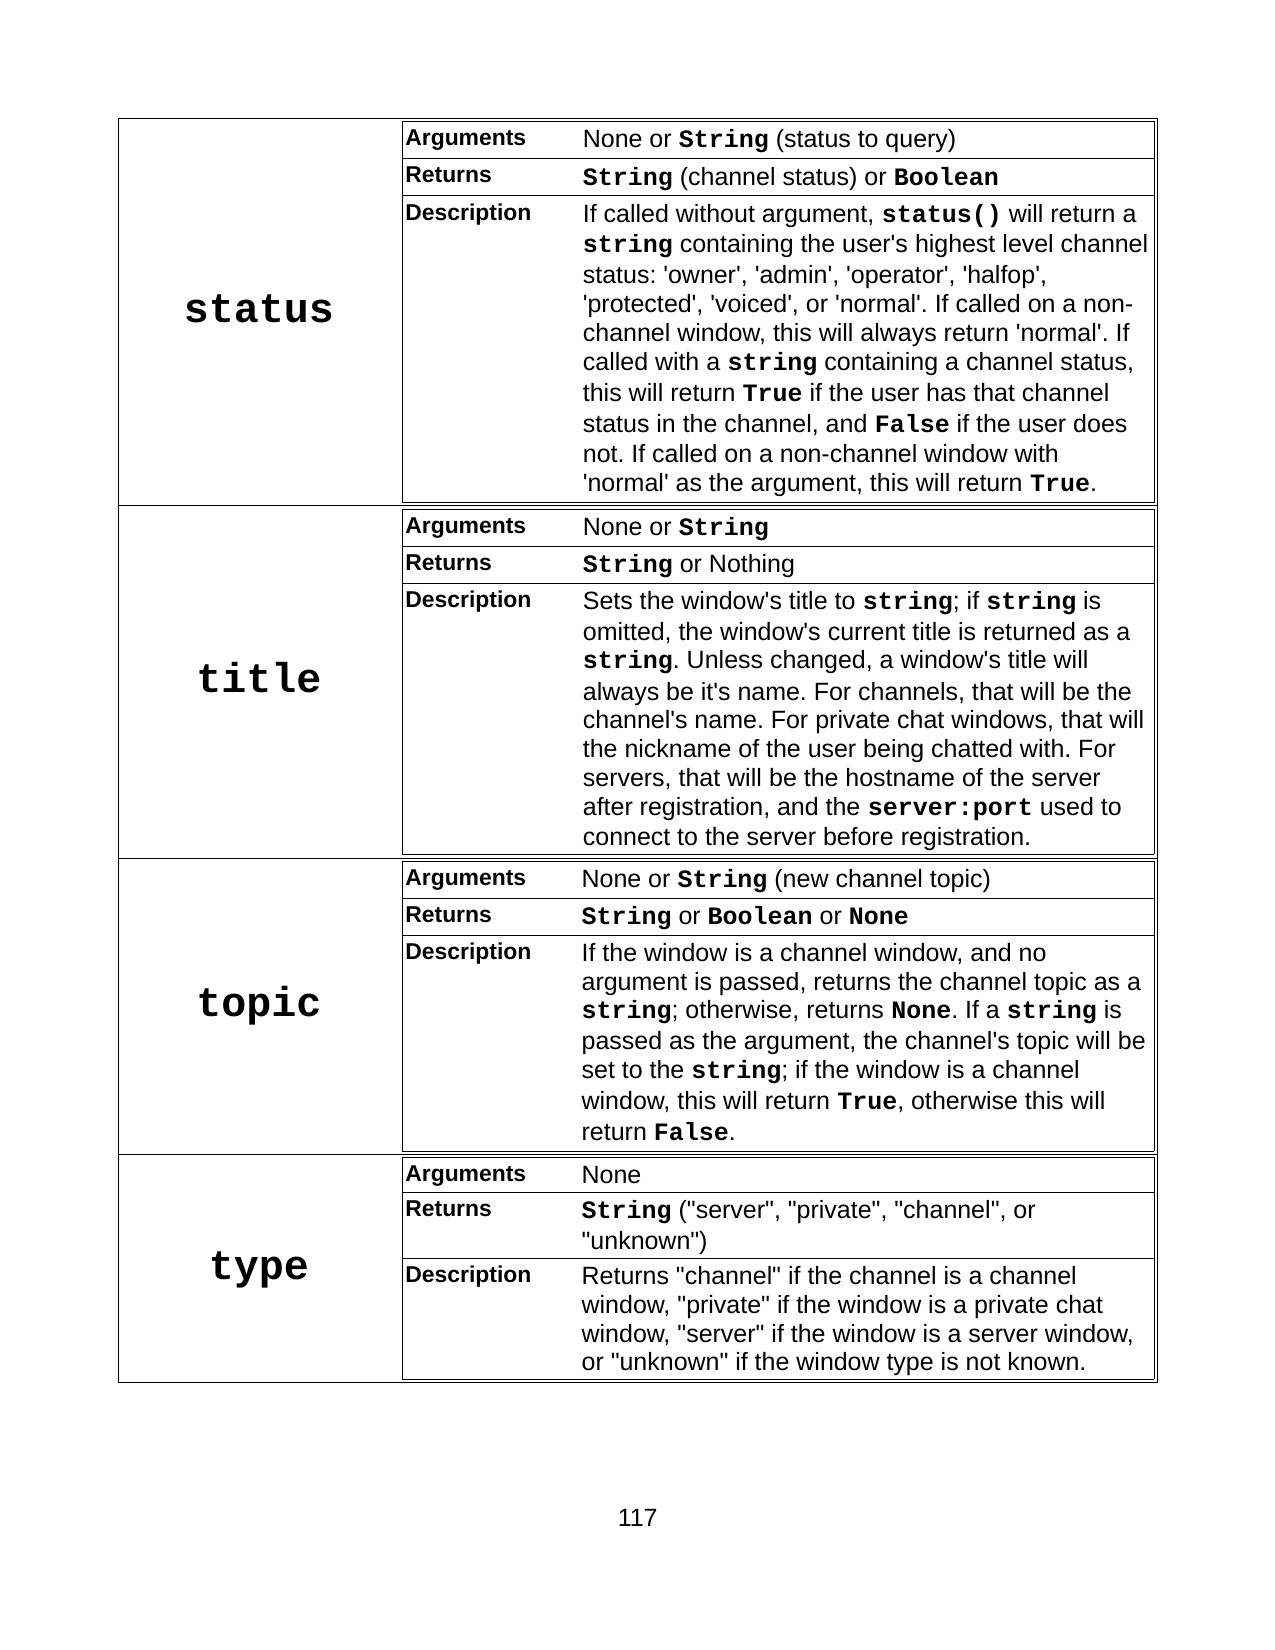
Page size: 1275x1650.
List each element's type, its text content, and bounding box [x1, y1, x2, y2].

table_cell Returns [403, 547, 580, 583]
table_cell type [119, 1155, 399, 1382]
table_header None or String [580, 510, 1154, 546]
table_cell Returns "channel" if the channel is a channel window, "private" if the window is a private chat window, "server" if the window is a server window, or "unknown" if the window type is not known. [578, 1259, 1154, 1379]
table_cell Sets the window's title to string; if string is omitted, the window's current title is returned as a string. Unless changed, a window's title will always be it's name. For channels, that will be the channel's name. For private chat windows, that will the nickname of the user being chatted with. For servers, that will be the hostname of the server after registration, and the server:port used to connect to the server before registration. [580, 584, 1154, 854]
table_cell Description [403, 936, 578, 1151]
table_cell String or Nothing [580, 547, 1154, 583]
table_cell If the window is a channel window, and no argument is passed, returns the channel topic as a string; otherwise, returns None. If a string is passed as the argument, the channel's topic will be set to the string; if the window is a channel window, this will return True, otherwise this will return False. [578, 936, 1154, 1151]
table_cell topic [119, 859, 399, 1154]
table_header Arguments [403, 1158, 578, 1192]
table_header Arguments [403, 510, 580, 546]
table_header Arguments [403, 862, 578, 898]
table_cell title [119, 506, 399, 857]
table_cell Returns [403, 1193, 578, 1258]
table_cell [399, 1155, 1157, 1382]
table_header None or String (new channel topic) [578, 862, 1154, 898]
table_header None [578, 1158, 1154, 1192]
table_cell Returns [403, 899, 578, 935]
table_cell Description [403, 584, 580, 854]
table_header None or String (status to query) [580, 122, 1154, 158]
table_cell String or Boolean or None [578, 899, 1154, 935]
table_cell Description [403, 1259, 578, 1379]
table_header Arguments [403, 122, 580, 158]
table_cell Returns [403, 159, 580, 195]
table_cell [399, 506, 1157, 857]
table_cell [399, 119, 1157, 505]
table_cell status [119, 119, 399, 505]
table_cell Description [403, 196, 580, 502]
table_cell String (channel status) or Boolean [580, 159, 1154, 195]
table_cell String ("server", "private", "channel", or "unknown") [578, 1193, 1154, 1258]
table_cell If called without argument, status() will return a string containing the user's highest level channel status: 'owner', 'admin', 'operator', 'halfop', 'protected', 'voiced', or 'normal'. If called on a non-channel window, this will always return 'normal'. If called with a string containing a channel status, this will return True if the user has that channel status in the channel, and False if the user does not. If called on a non-channel window with 'normal' as the argument, this will return True. [580, 196, 1154, 502]
table_cell [399, 859, 1157, 1154]
